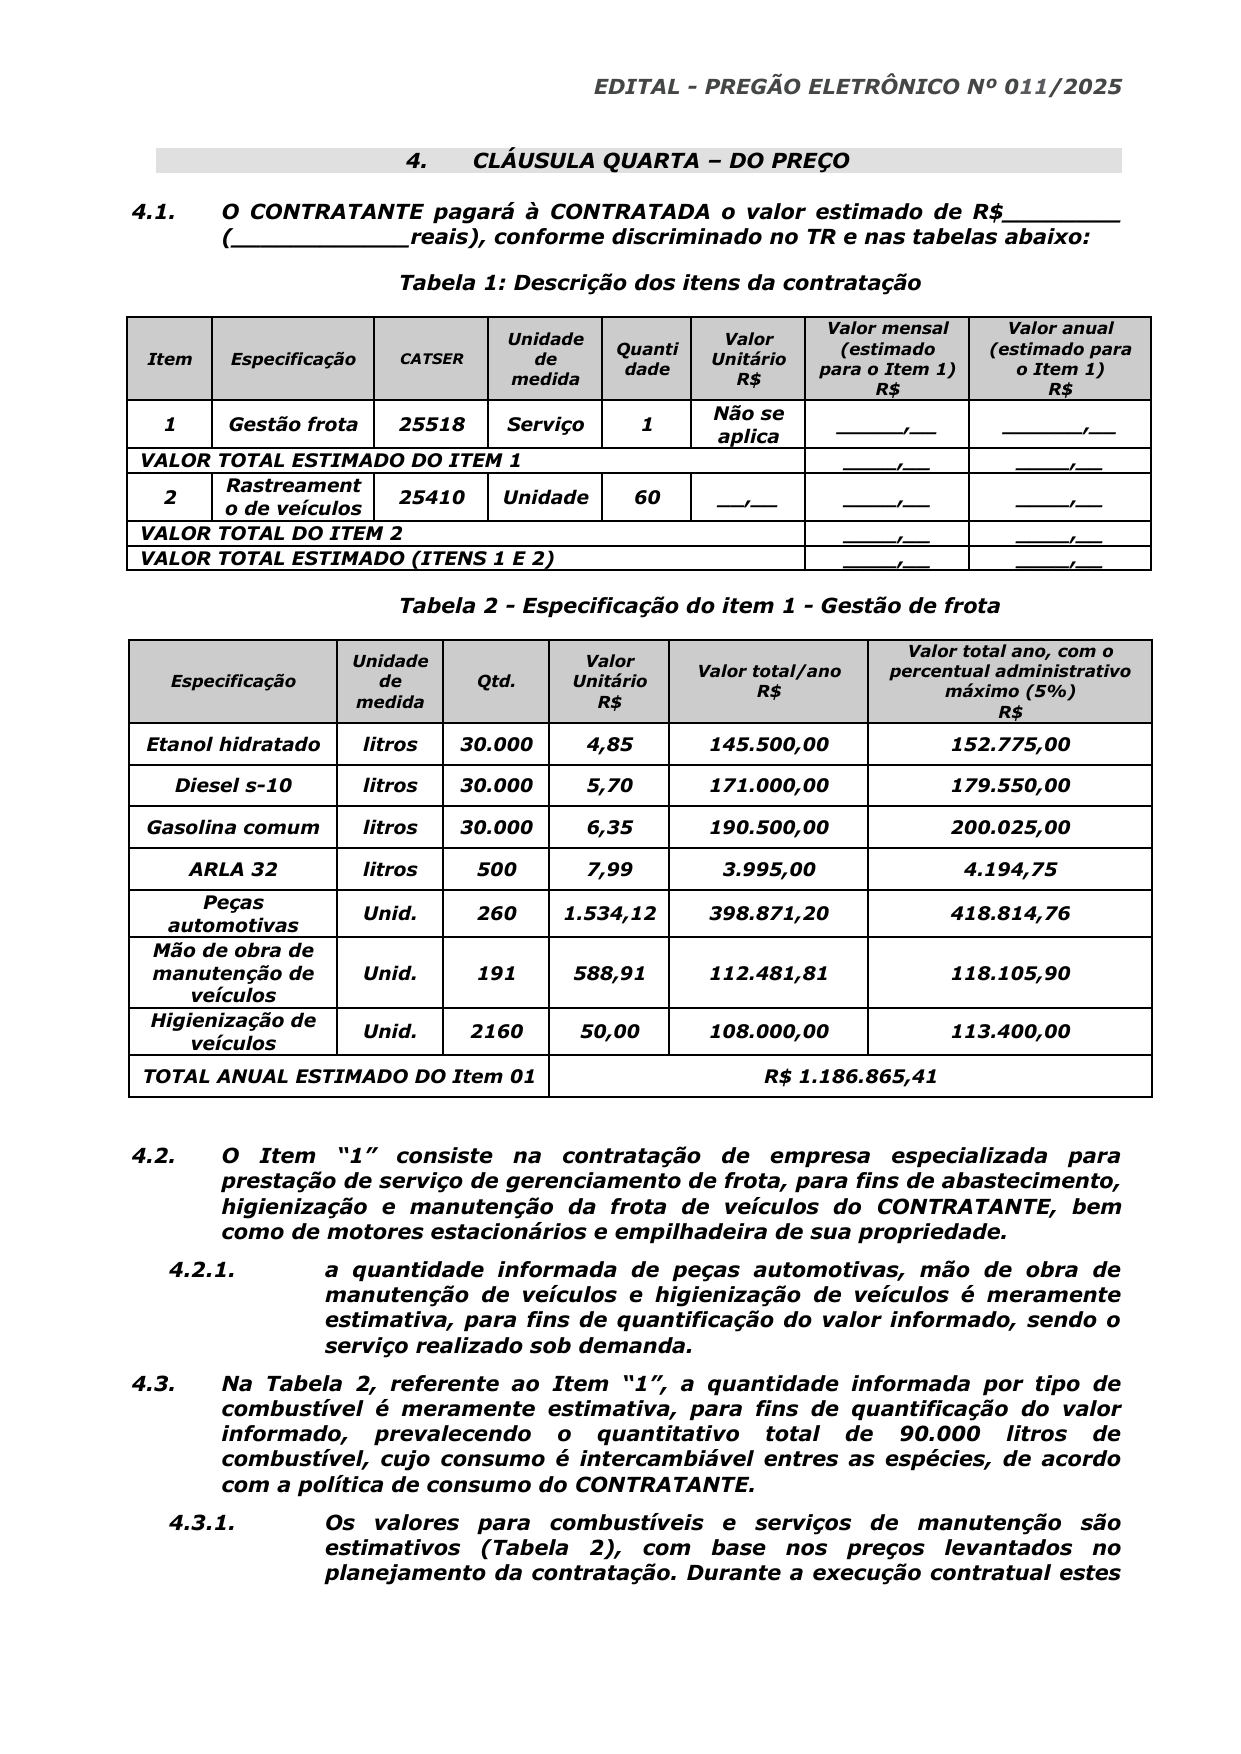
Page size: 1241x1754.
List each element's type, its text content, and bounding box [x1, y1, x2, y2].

table_cell 3.995,00 [670, 849, 867, 888]
list a quantidade informada de peças automotivas, mão de obra de manutenção de veículos e higienização de veículos é meramente estimativa, para fins de quantificação do valor informado, sendo o serviço realizado sob demanda. [236, 1256, 1122, 1357]
table_cell 50,00 [550, 1009, 668, 1054]
table_header Item [128, 318, 211, 399]
table_cell 145.500,00 [670, 724, 867, 763]
table_cell 260 [444, 891, 548, 936]
table_cell ____,__ [970, 449, 1150, 472]
text Tabela 1: Descrição dos itens da contratação [398, 270, 1122, 295]
table_cell ____,__ [970, 474, 1150, 519]
table_cell Não se aplica [692, 401, 804, 447]
table_cell 398.871,20 [670, 891, 867, 936]
list Na Tabela 2, referente ao Item “1”, a quantidade informada por tipo de combustível é meramente estimativa, para fins de quantificação do valor informado, prevalecendo o quantitativo total de 90.000 litros de combustível, cujo consumo é intercambiável entres as espécies, de acordo com a política de consumo do CONTRATANTE. [176, 1370, 1122, 1497]
table_cell ____,__ [970, 522, 1150, 544]
table_cell 60 [603, 474, 690, 519]
table_cell 588,91 [550, 938, 668, 1007]
table_cell 190.500,00 [670, 807, 867, 847]
table_cell ______,__ [970, 401, 1150, 447]
table_header Unidade de medida [338, 641, 442, 722]
table_cell Diesel s-10 [130, 766, 336, 805]
table_cell 113.400,00 [869, 1009, 1151, 1054]
table_cell Peças automotivas [130, 891, 336, 936]
table_cell ____,__ [806, 547, 968, 569]
table_header Especificação [213, 318, 373, 399]
table_cell 25518 [375, 401, 487, 447]
table_cell ____,__ [806, 474, 968, 519]
list Os valores para combustíveis e serviços de manutenção são estimativos (Tabela 2), com base nos preços levantados no planejamento da contratação. Durante a execução contratual estes [236, 1509, 1122, 1585]
table_cell 108.000,00 [670, 1009, 867, 1054]
table_cell 1.534,12 [550, 891, 668, 936]
table_cell VALOR TOTAL ESTIMADO DO ITEM 1 [128, 449, 804, 472]
table_header Valor anual (estimado para o Item 1) R$ [970, 318, 1150, 399]
list O CONTRATANTE pagará à CONTRATADA o valor estimado de R$________ (____________reais), conforme discriminado no TR e nas tabelas abaixo: [176, 198, 1122, 249]
table_cell 30.000 [444, 766, 548, 805]
table_cell _____,__ [806, 401, 968, 447]
table_header Valor total ano, com o percentual administrativo máximo (5%) R$ [869, 641, 1151, 722]
list O Item “1” consiste na contratação de empresa especializada para prestação de serviço de gerenciamento de frota, para fins de abastecimento, higienização e manutenção da frota de veículos do CONTRATANTE, bem como de motores estacionários e empilhadeira de sua propriedade. [176, 1142, 1122, 1244]
table_header Valor total/ano R$ [670, 641, 867, 722]
table_cell litros [338, 807, 442, 847]
table_cell 4.194,75 [869, 849, 1151, 888]
table_header Unidade de medida [489, 318, 601, 399]
table_cell 200.025,00 [869, 807, 1151, 847]
table_cell Mão de obra de manutenção de veículos [130, 938, 336, 1007]
table_cell 500 [444, 849, 548, 888]
table_header Valor mensal (estimado para o Item 1) R$ [806, 318, 968, 399]
table_cell Higienização de veículos [130, 1009, 336, 1054]
table_cell VALOR TOTAL ESTIMADO (ITENS 1 E 2) [128, 547, 804, 569]
table_header Valor Unitário R$ [692, 318, 804, 399]
table_cell R$ 1.186.865,41 [550, 1056, 1151, 1096]
table_header Especificação [130, 641, 336, 722]
table_cell 6,35 [550, 807, 668, 847]
table_cell 152.775,00 [869, 724, 1151, 763]
table_cell Unid. [338, 1009, 442, 1054]
table_cell Unid. [338, 891, 442, 936]
table_cell Unid. [338, 938, 442, 1007]
table_cell 1 [128, 401, 211, 447]
table_cell 2 [128, 474, 211, 519]
table_cell 171.000,00 [670, 766, 867, 805]
table_cell Rastreamento de veículos [213, 474, 373, 519]
table_header Qtd. [444, 641, 548, 722]
table_cell 7,99 [550, 849, 668, 888]
table_cell 118.105,90 [869, 938, 1151, 1007]
table_cell Serviço [489, 401, 601, 447]
table_cell ____,__ [806, 449, 968, 472]
table_cell 30.000 [444, 724, 548, 763]
table_cell ARLA 32 [130, 849, 336, 888]
table_cell litros [338, 766, 442, 805]
table_cell 418.814,76 [869, 891, 1151, 936]
table_cell litros [338, 849, 442, 888]
table_cell ____,__ [806, 522, 968, 544]
table_cell Gestão frota [213, 401, 373, 447]
text Tabela 2 - Especificação do item 1 - Gestão de frota [398, 592, 1122, 618]
table_cell 1 [603, 401, 690, 447]
table_header CATSER [375, 318, 487, 399]
table_cell 2160 [444, 1009, 548, 1054]
table_cell litros [338, 724, 442, 763]
list CLÁUSULA QUARTA – DO PREÇO [156, 148, 1122, 173]
table_cell 191 [444, 938, 548, 1007]
table_cell Gasolina comum [130, 807, 336, 847]
table_cell 112.481,81 [670, 938, 867, 1007]
table_header Quantidade [603, 318, 690, 399]
table_cell VALOR TOTAL DO ITEM 2 [128, 522, 804, 544]
table_cell 25410 [375, 474, 487, 519]
table_cell ____,__ [970, 547, 1150, 569]
table_header Valor Unitário R$ [550, 641, 668, 722]
table_cell __,__ [692, 474, 804, 519]
table_cell 179.550,00 [869, 766, 1151, 805]
table_cell 30.000 [444, 807, 548, 847]
table_cell 4,85 [550, 724, 668, 763]
table_cell TOTAL ANUAL ESTIMADO DO Item 01 [130, 1056, 548, 1096]
table_cell Etanol hidratado [130, 724, 336, 763]
table_cell Unidade [489, 474, 601, 519]
table_cell 5,70 [550, 766, 668, 805]
